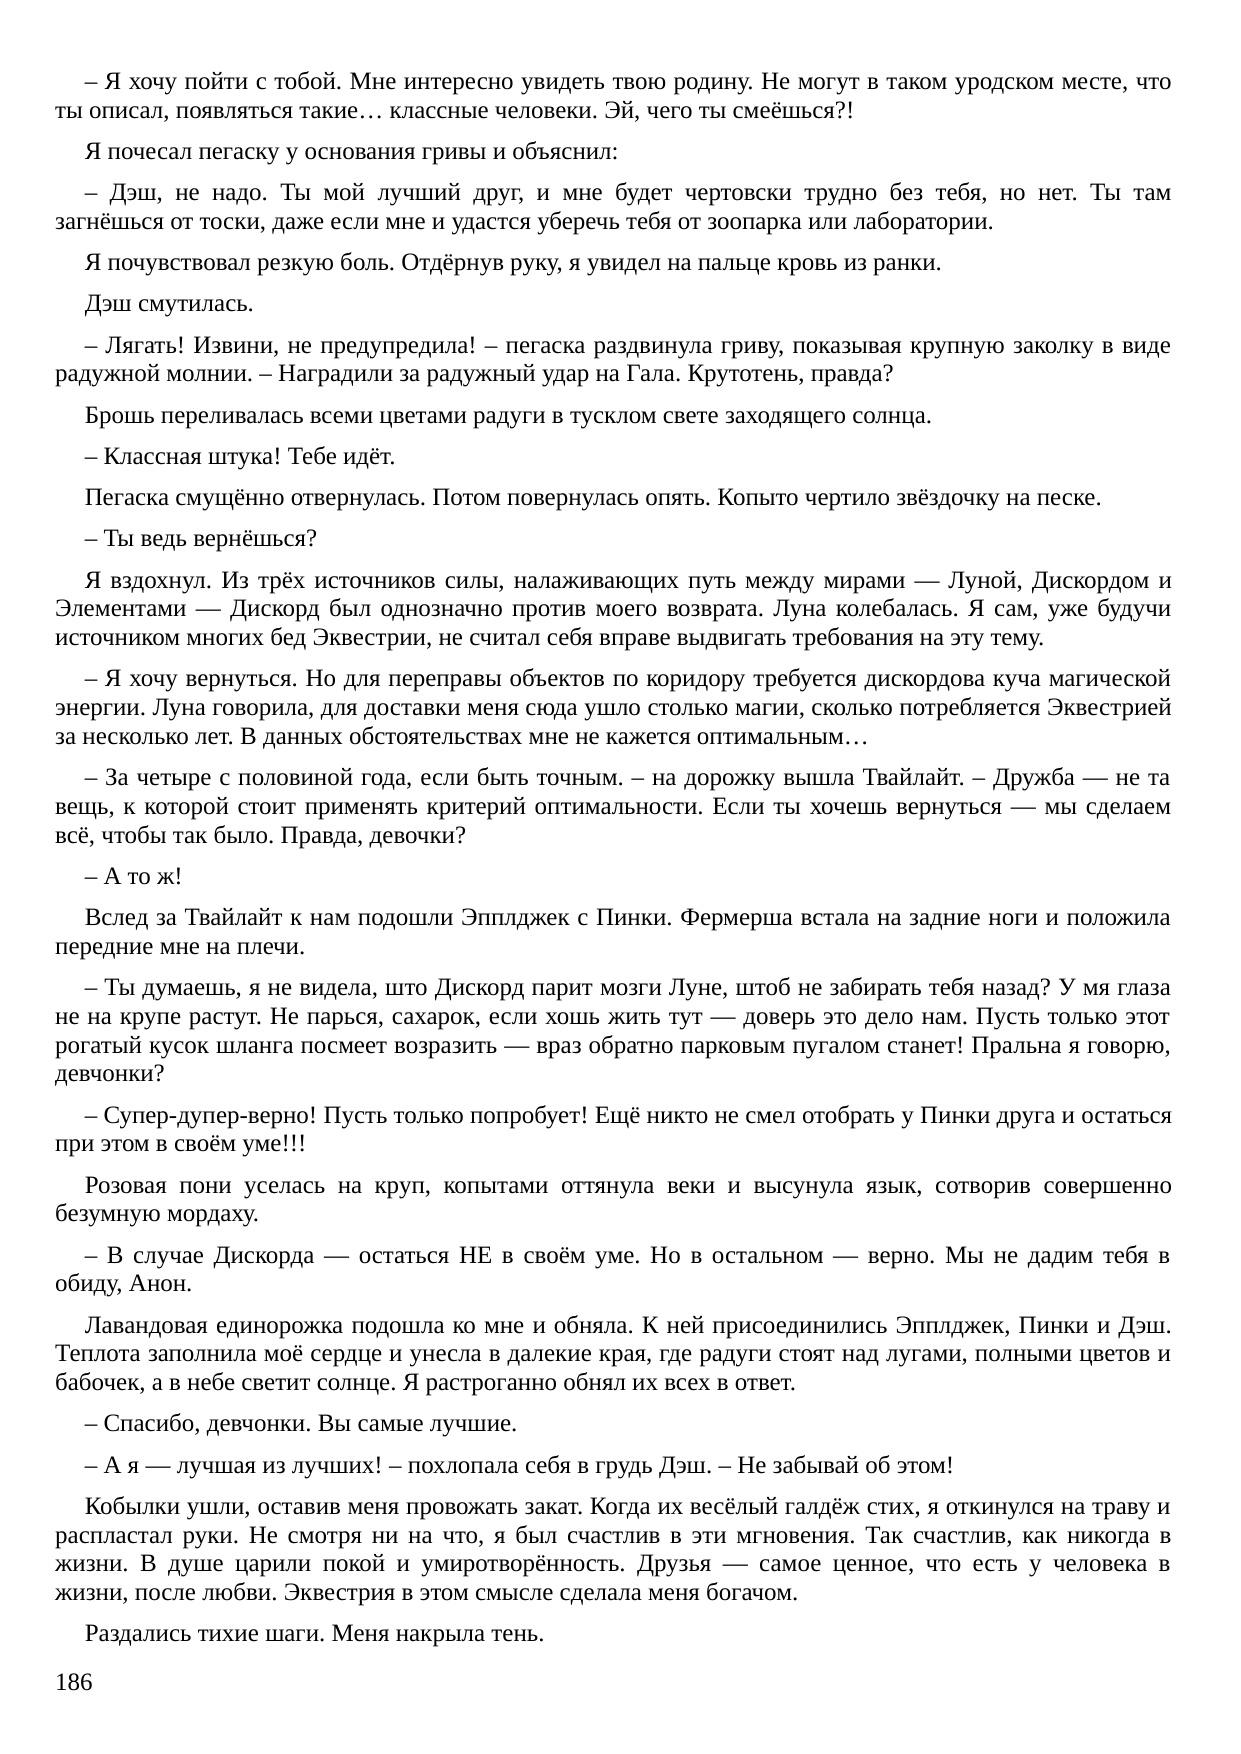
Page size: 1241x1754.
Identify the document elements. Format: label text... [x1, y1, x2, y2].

text – Я хочу вернуться. Но для переправы объектов по коридору требуется дискордова куча магической энергии. Луна говорила, для доставки меня сюда ушло столько магии, сколько потребляется Эквестрией за несколько лет. В данных обстоятельствах мне не кажется оптимальным… [55, 663, 1173, 750]
text Пегаска смущённо отвернулась. Потом повернулась опять. Копыто чертило звёздочку на песке. [55, 482, 1173, 511]
text – В случае Дискорда — остаться НЕ в своём уме. Но в остальном — верно. Мы не дадим тебя в обиду, Анон. [55, 1240, 1173, 1297]
text – Дэш, не надо. Ты мой лучший друг, и мне будет чертовски трудно без тебя, но нет. Ты там загнёшься от тоски, даже если мне и удастся уберечь тебя от зоопарка или лаборатории. [55, 177, 1173, 235]
text – Супер-дупер-верно! Пусть только попробует! Ещё никто не смел отобрать у Пинки друга и остаться при этом в своём уме!!! [55, 1100, 1173, 1157]
text Брошь переливалась всеми цветами радуги в тусклом свете заходящего солнца. [55, 400, 1173, 428]
text Я вздохнул. Из трёх источников силы, налаживающих путь между мирами — Луной, Дискордом и Элементами — Дискорд был однозначно против моего возврата. Луна колебалась. Я сам, уже будучи источником многих бед Эквестрии, не считал себя вправе выдвигать требования на эту тему. [55, 565, 1173, 651]
text Раздались тихие шаги. Меня накрыла тень. [55, 1618, 1173, 1647]
text Кобылки ушли, оставив меня провожать закат. Когда их весёлый галдёж стих, я откинулся на траву и распластал руки. Не смотря ни на что, я был счастлив в эти мгновения. Так счастлив, как никогда в жизни. В душе царили покой и умиротворённость. Друзья — самое ценное, что есть у человека в жизни, после любви. Эквестрия в этом смысле сделала меня богачом. [55, 1491, 1173, 1606]
text – Классная штука! Тебе идёт. [55, 441, 1173, 470]
text Розовая пони уселась на круп, копытами оттянула веки и высунула язык, сотворив совершенно безумную мордаху. [55, 1170, 1173, 1227]
text – А я — лучшая из лучших! – похлопала себя в грудь Дэш. – Не забывай об этом! [55, 1450, 1173, 1478]
text Я почувствовал резкую боль. Отдёрнув руку, я увидел на пальце кровь из ранки. [55, 247, 1173, 276]
text – Ты ведь вернёшься? [55, 523, 1173, 552]
text Вслед за Твайлайт к нам подошли Эпплджек с Пинки. Фермерша встала на задние ноги и положила передние мне на плечи. [55, 902, 1173, 960]
text Я почесал пегаску у основания гривы и объяснил: [55, 136, 1173, 165]
text – А то ж! [55, 861, 1173, 890]
text Лавандовая единорожка подошла ко мне и обняла. К ней присоединились Эпплджек, Пинки и Дэш. Теплота заполнила моё сердце и унесла в далекие края, где радуги стоят над лугами, полными цветов и бабочек, а в небе светит солнце. Я растроганно обнял их всех в ответ. [55, 1310, 1173, 1396]
text – Ты думаешь, я не видела, што Дискорд парит мозги Луне, штоб не забирать тебя назад? У мя глаза не на крупе растут. Не парься, сахарок, если хошь жить тут — доверь это дело нам. Пусть только этот рогатый кусок шланга посмеет возразить — враз обратно парковым пугалом станет! Пральна я говорю, девчонки? [55, 972, 1173, 1087]
text – Спасибо, девчонки. Вы самые лучшие. [55, 1408, 1173, 1437]
text – За четыре с половиной года, если быть точным. – на дорожку вышла Твайлайт. – Дружба — не та вещь, к которой стоит применять критерий оптимальности. Если ты хочешь вернуться — мы сделаем всё, чтобы так было. Правда, девочки? [55, 762, 1173, 848]
text Дэш смутилась. [55, 288, 1173, 317]
text – Лягать! Извини, не предупредила! – пегаска раздвинула гриву, показывая крупную заколку в виде радужной молнии. – Наградили за радужный удар на Гала. Крутотень, правда? [55, 330, 1173, 387]
text – Я хочу пойти с тобой. Мне интересно увидеть твою родину. Не могут в таком уродском месте, что ты описал, появляться такие… классные человеки. Эй, чего ты смеёшься?! [55, 66, 1173, 123]
